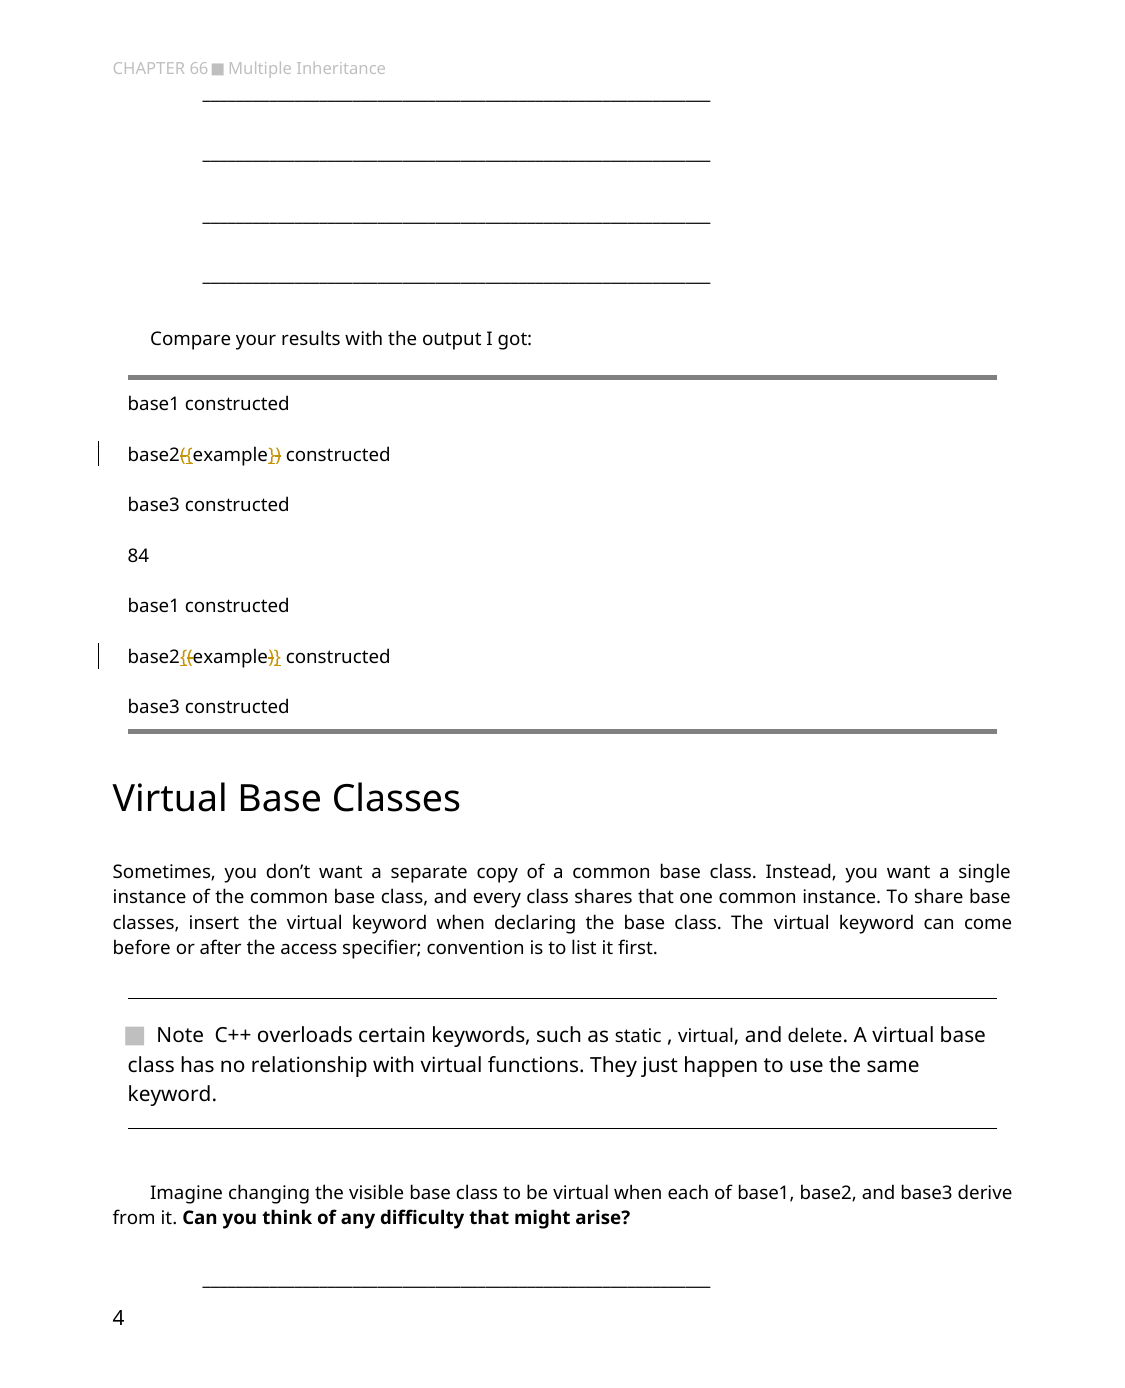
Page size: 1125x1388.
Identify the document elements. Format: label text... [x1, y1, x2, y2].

text base1 constructed [127, 577, 997, 618]
list _____________________________________________________________ [202, 140, 1012, 165]
text base3 constructed [127, 476, 997, 517]
text 84 [127, 527, 997, 567]
list _____________________________________________________________ [202, 1265, 1012, 1291]
text base2{example} constructed [127, 628, 997, 668]
text Compare your results with the output I got: [112, 325, 1012, 350]
text base1 constructed [127, 376, 997, 416]
list _____________________________________________________________ [202, 201, 1012, 226]
subtitle Virtual Base Classes [112, 772, 1012, 823]
text Imagine changing the visible base class to be virtual when each of base1, base2, and base3 derive from it. Can you think of any difficulty that might arise? [112, 1179, 1012, 1230]
text base3 constructed [127, 678, 997, 734]
text Sometimes, you don’t want a separate copy of a common base class. Instead, you want a single instance of the common base class, and every class shares that one common instance. To share base classes, insert the virtual keyword when declaring the base class. The virtual keyword can come before or after the access specifier; convention is to list it first. [112, 858, 1012, 960]
text base2{example} constructed [127, 426, 997, 466]
text Note C++ overloads certain keywords, such as static , virtual, and delete. A virtual base class has no relationship with virtual functions. They just happen to use the same keyword. [127, 999, 997, 1129]
list _____________________________________________________________ [202, 262, 1012, 287]
list _____________________________________________________________ [202, 79, 1012, 104]
